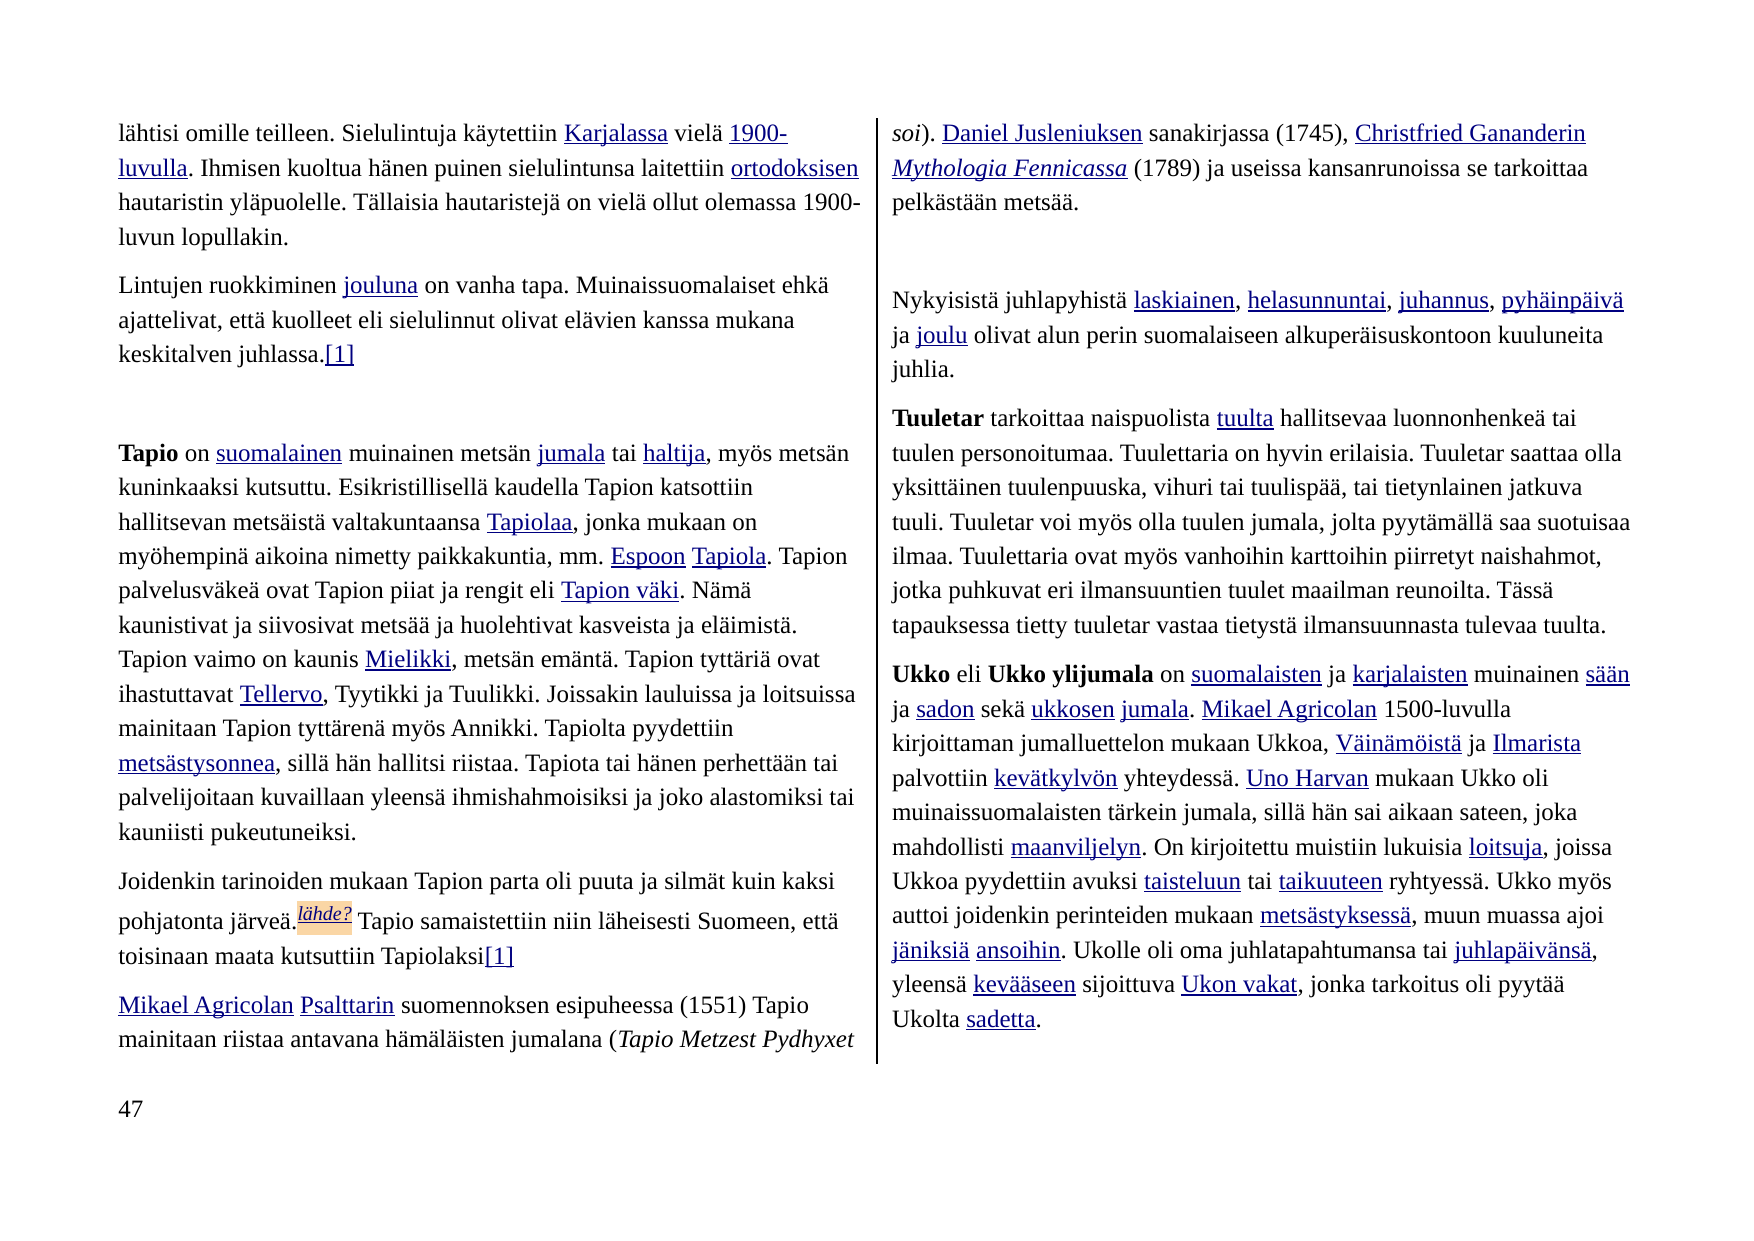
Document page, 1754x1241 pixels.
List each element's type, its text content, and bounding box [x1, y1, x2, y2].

text Mikael Agricolan Psalttarin suomennoksen esipuheessa (1551) Tapio mainitaan riistaa antavana hämäläisten jumalana (Tapio Metzest Pydhyxet [118, 990, 862, 1053]
text Nykyisistä juhlapyhistä laskiainen, helasunnuntai, juhannus, pyhäinpäivä ja joulu olivat alun perin suomalaiseen alkuperäisuskontoon kuuluneita juhlia. [892, 285, 1635, 383]
text Tuuletar tarkoittaa naispuolista tuulta hallitsevaa luonnonhenkeä tai tuulen personoitumaa. Tuulettaria on hyvin erilaisia. Tuuletar saattaa olla yksittäinen tuulenpuuska, vihuri tai tuulispää, tai tietynlainen jatkuva tuuli. Tuuletar voi myös olla tuulen jumala, jolta pyytämällä saa suotuisaa ilmaa. Tuulettaria ovat myös vanhoihin karttoihin piirretyt naishahmot, jotka puhkuvat eri ilmansuuntien tuulet maailman reunoilta. Tässä tapauksessa tietty tuuletar vastaa tietystä ilmansuunnasta tulevaa tuulta. [892, 403, 1635, 639]
text Tapio on suomalainen muinainen metsän jumala tai haltija, myös metsän kuninkaaksi kutsuttu. Esikristillisellä kaudella Tapion katsottiin hallitsevan metsäistä valtakuntaansa Tapiolaa, jonka mukaan on myöhempinä aikoina nimetty paikkakuntia, mm. Espoon Tapiola. Tapion palvelusväkeä ovat Tapion piiat ja rengit eli Tapion väki. Nämä kaunistivat ja siivosivat metsää ja huolehtivat kasveista ja eläimistä. Tapion vaimo on kaunis Mielikki, metsän emäntä. Tapion tyttäriä ovat ihastuttavat Tellervo, Tyytikki ja Tuulikki. Joissakin lauluissa ja loitsuissa mainitaan Tapion tyttärenä myös Annikki. Tapiolta pyydettiin metsästysonnea, sillä hän hallitsi riistaa. Tapiota tai hänen perhettään tai palvelijoitaan kuvaillaan yleensä ihmishahmoisiksi ja joko alastomiksi tai kauniisti pukeutuneiksi. [118, 438, 862, 846]
text Lintujen ruokkiminen jouluna on vanha tapa. Muinaissuomalaiset ehkä ajattelivat, että kuolleet eli sielulinnut olivat elävien kanssa mukana keskitalven juhlassa.[1] [118, 271, 862, 368]
text lähtisi omille teilleen. Sielulintuja käytettiin Karjalassa vielä 1900-luvulla. Ihmisen kuoltua hänen puinen sielulintunsa laitettiin ortodoksisen hautaristin yläpuolelle. Tällaisia hautaristejä on vielä ollut olemassa 1900-luvun lopullakin. [118, 118, 862, 250]
text Ukko eli Ukko ylijumala on suomalaisten ja karjalaisten muinainen sään ja sadon sekä ukkosen jumala. Mikael Agricolan 1500-luvulla kirjoittaman jumalluettelon mukaan Ukkoa, Väinämöistä ja Ilmarista palvottiin kevätkylvön yhteydessä. Uno Harvan mukaan Ukko oli muinaissuomalaisten tärkein jumala, sillä hän sai aikaan sateen, joka mahdollisti maanviljelyn. On kirjoitettu muistiin lukuisia loitsuja, joissa Ukkoa pyydettiin avuksi taisteluun tai taikuuteen ryhtyessä. Ukko myös auttoi joidenkin perinteiden mukaan metsästyksessä, muun muassa ajoi jäniksiä ansoihin. Ukolle oli oma juhlatapahtumansa tai juhlapäivänsä, yleensä kevääseen sijoittuva Ukon vakat, jonka tarkoitus oli pyytää Ukolta sadetta. [892, 659, 1635, 1033]
text Joidenkin tarinoiden mukaan Tapion parta oli puuta ja silmät kuin kaksi pohjatonta järveä.lähde? Tapio samaistettiin niin läheisesti Suomeen, että toisinaan maata kutsuttiin Tapiolaksi[1] [118, 866, 862, 969]
text soi). Daniel Jusleniuksen sanakirjassa (1745), Christfried Gananderin Mythologia Fennicassa (1789) ja useissa kansanrunoissa se tarkoittaa pelkästään metsää. [892, 118, 1635, 216]
